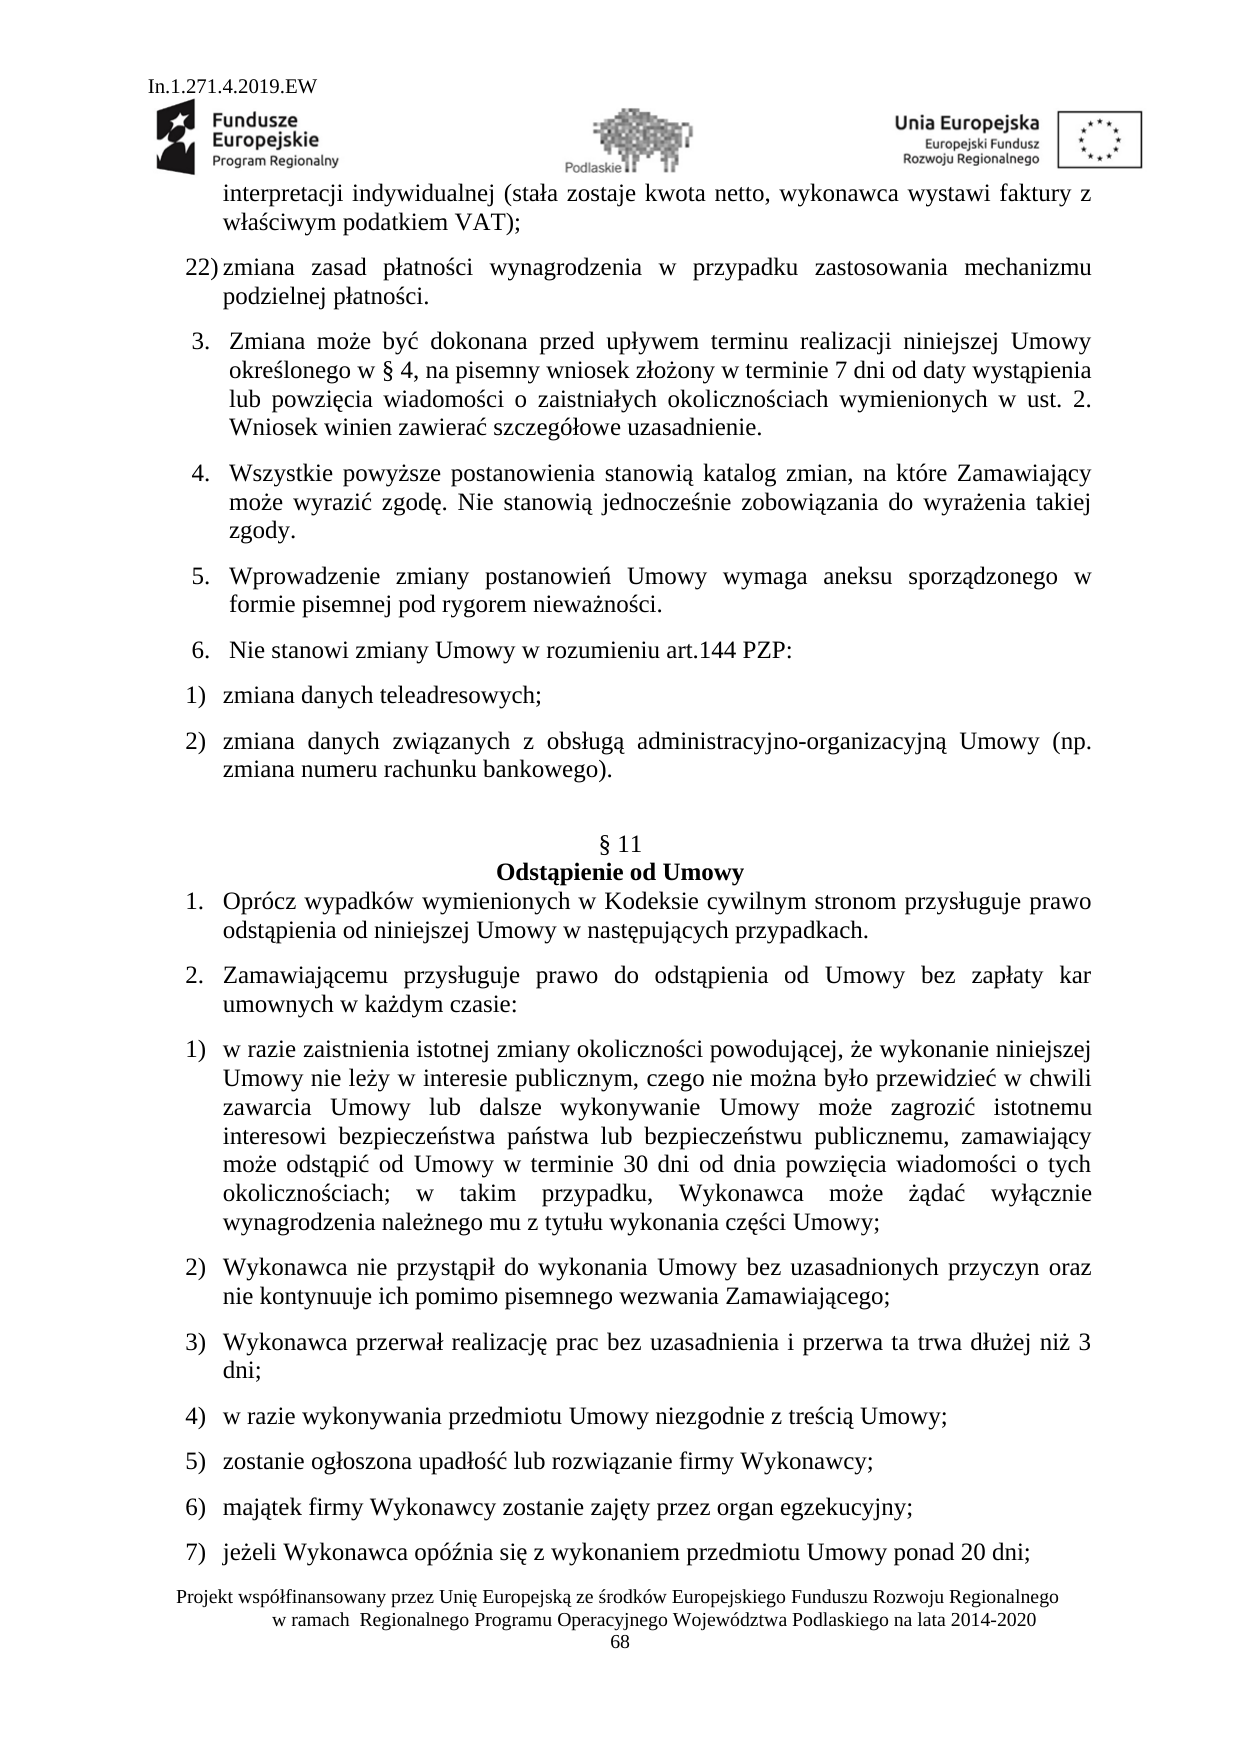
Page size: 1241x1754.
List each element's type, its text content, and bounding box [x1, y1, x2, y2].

list zostanie ogłoszona upadłość lub rozwiązanie firmy Wykonawcy; [185, 1446, 1092, 1475]
list Wykonawca nie przystąpił do wykonania Umowy bez uzasadnionych przyczyn oraz nie kontynuuje ich pomimo pisemnego wezwania Zamawiającego; [185, 1252, 1092, 1310]
list zmiana danych związanych z obsługą administracyjno-organizacyjną Umowy (np. zmiana numeru rachunku bankowego). [185, 726, 1092, 783]
list Wykonawca przerwał realizację prac bez uzasadnienia i przerwa ta trwa dłużej niż 3 dni; [185, 1327, 1092, 1384]
list interpretacji indywidualnej (stała zostaje kwota netto, wykonawca wystawi faktury z właściwym podatkiem VAT); [185, 178, 1092, 235]
list zmiana danych teleadresowych; [185, 680, 1092, 709]
text Odstąpienie od Umowy [148, 857, 1092, 886]
list Oprócz wypadków wymienionych w Kodeksie cywilnym stronom przysługuje prawo odstąpienia od niniejszej Umowy w następujących przypadkach. [185, 886, 1092, 944]
list Nie stanowi zmiany Umowy w rozumieniu art.144 PZP: [191, 635, 1092, 664]
list w razie zaistnienia istotnej zmiany okoliczności powodującej, że wykonanie niniejszej Umowy nie leży w interesie publicznym, czego nie można było przewidzieć w chwili zawarcia Umowy lub dalsze wykonywanie Umowy może zagrozić istotnemu interesowi bezpieczeństwa państwa lub bezpieczeństwu publicznemu, zamawiający może odstąpić od Umowy w terminie 30 dni od dnia powzięcia wiadomości o tych okolicznościach; w takim przypadku, Wykonawca może żądać wyłącznie wynagrodzenia należnego mu z tytułu wykonania części Umowy; [185, 1034, 1092, 1236]
list zmiana zasad płatności wynagrodzenia w przypadku zastosowania mechanizmu podzielnej płatności. [185, 252, 1092, 309]
list majątek firmy Wykonawcy zostanie zajęty przez organ egzekucyjny; [185, 1492, 1092, 1520]
list Wprowadzenie zmiany postanowień Umowy wymaga aneksu sporządzonego w formie pisemnej pod rygorem nieważności. [191, 561, 1092, 618]
list jeżeli Wykonawca opóźnia się z wykonaniem przedmiotu Umowy ponad 20 dni; [185, 1537, 1092, 1566]
list w razie wykonywania przedmiotu Umowy niezgodnie z treścią Umowy; [185, 1401, 1092, 1429]
list Zmiana może być dokonana przed upływem terminu realizacji niniejszej Umowy określonego w § 4, na pisemny wniosek złożony w terminie 7 dni od daty wystąpienia lub powzięcia wiadomości o zaistniałych okolicznościach wymienionych w ust. 2. Wniosek winien zawierać szczegółowe uzasadnienie. [191, 326, 1092, 441]
list Zamawiającemu przysługuje prawo do odstąpienia od Umowy bez zapłaty kar umownych w każdym czasie: [185, 960, 1092, 1018]
list Wszystkie powyższe postanowienia stanowią katalog zmian, na które Zamawiający może wyrazić zgodę. Nie stanowią jednocześnie zobowiązania do wyrażenia takiej zgody. [191, 458, 1092, 544]
text § 11 [148, 829, 1092, 857]
